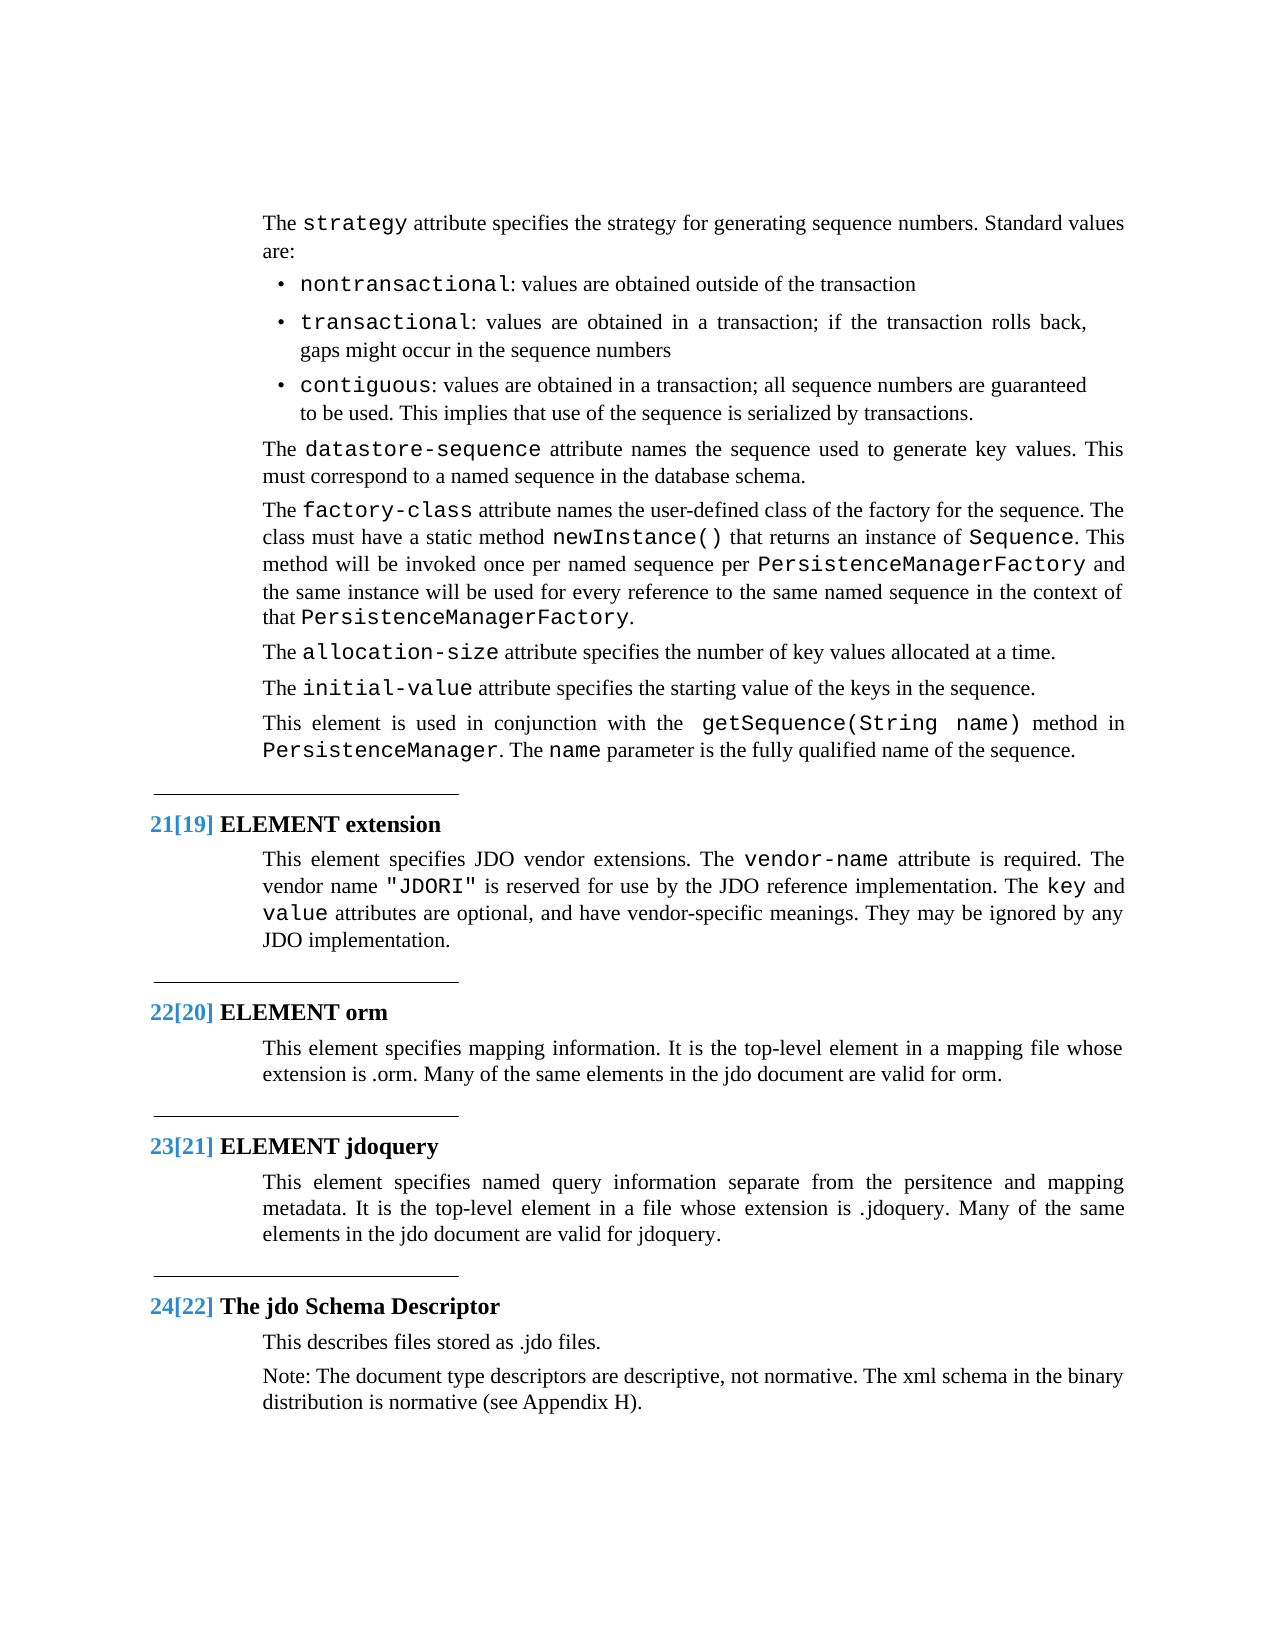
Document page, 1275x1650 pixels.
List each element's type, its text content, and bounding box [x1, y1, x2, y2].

text Note: The document type descriptors are descriptive, not normative. The xml schema in the binary distribution is normative (see Appendix H). [262, 1362, 1125, 1414]
text This element specifies named query information separate from the persitence and mapping metadata. It is the top-level element in a file whose extension is .jdoquery. Many of the same elements in the jdo document are valid for jdoquery. [262, 1168, 1125, 1246]
text This element is used in conjunction with the getSequence(String name) method in PersistenceManager. The name parameter is the fully qualified name of the sequence. [262, 710, 1125, 764]
subtitle ELEMENT jdoquery [150, 1132, 1125, 1160]
text The allocation-size attribute specifies the number of key values allocated at a time. [262, 639, 1125, 666]
text The initial-value attribute specifies the starting value of the keys in the sequence. [262, 674, 1125, 702]
text • transactional: values are obtained in a transaction; if the transaction rolls back, gaps might occur in the sequence numbers [277, 309, 1087, 362]
subtitle ELEMENT orm [150, 998, 1125, 1026]
subtitle The jdo Schema Descriptor [150, 1292, 1125, 1320]
text • nontransactional: values are obtained outside of the transaction [277, 271, 1087, 298]
text This describes files stored as .jdo files. [262, 1328, 1125, 1354]
text • contiguous: values are obtained in a transaction; all sequence numbers are guaranteed to be used. This implies that use of the sequence is serialized by transactions. [277, 372, 1087, 425]
subtitle ELEMENT extension [150, 810, 1125, 837]
text The factory-class attribute names the user-defined class of the factory for the sequence. The class must have a static method newInstance() that returns an instance of Sequence. This method will be invoked once per named sequence per PersistenceManagerFactory and the same instance will be used for every reference to the same named sequence in the context of that PersistenceManagerFactory. [262, 497, 1125, 631]
text This element specifies JDO vendor extensions. The vendor-name attribute is required. The vendor name "JDORI" is reserved for use by the JDO reference implementation. The key and value attributes are optional, and have vendor-specific meanings. They may be ignored by any JDO implementation. [262, 846, 1125, 953]
text The strategy attribute specifies the strategy for generating sequence numbers. Standard values are: [262, 210, 1125, 263]
text This element specifies mapping information. It is the top-level element in a mapping file whose extension is .orm. Many of the same elements in the jdo document are valid for orm. [262, 1034, 1125, 1086]
text The datastore-sequence attribute names the sequence used to generate key values. This must correspond to a named sequence in the database schema. [262, 436, 1125, 489]
